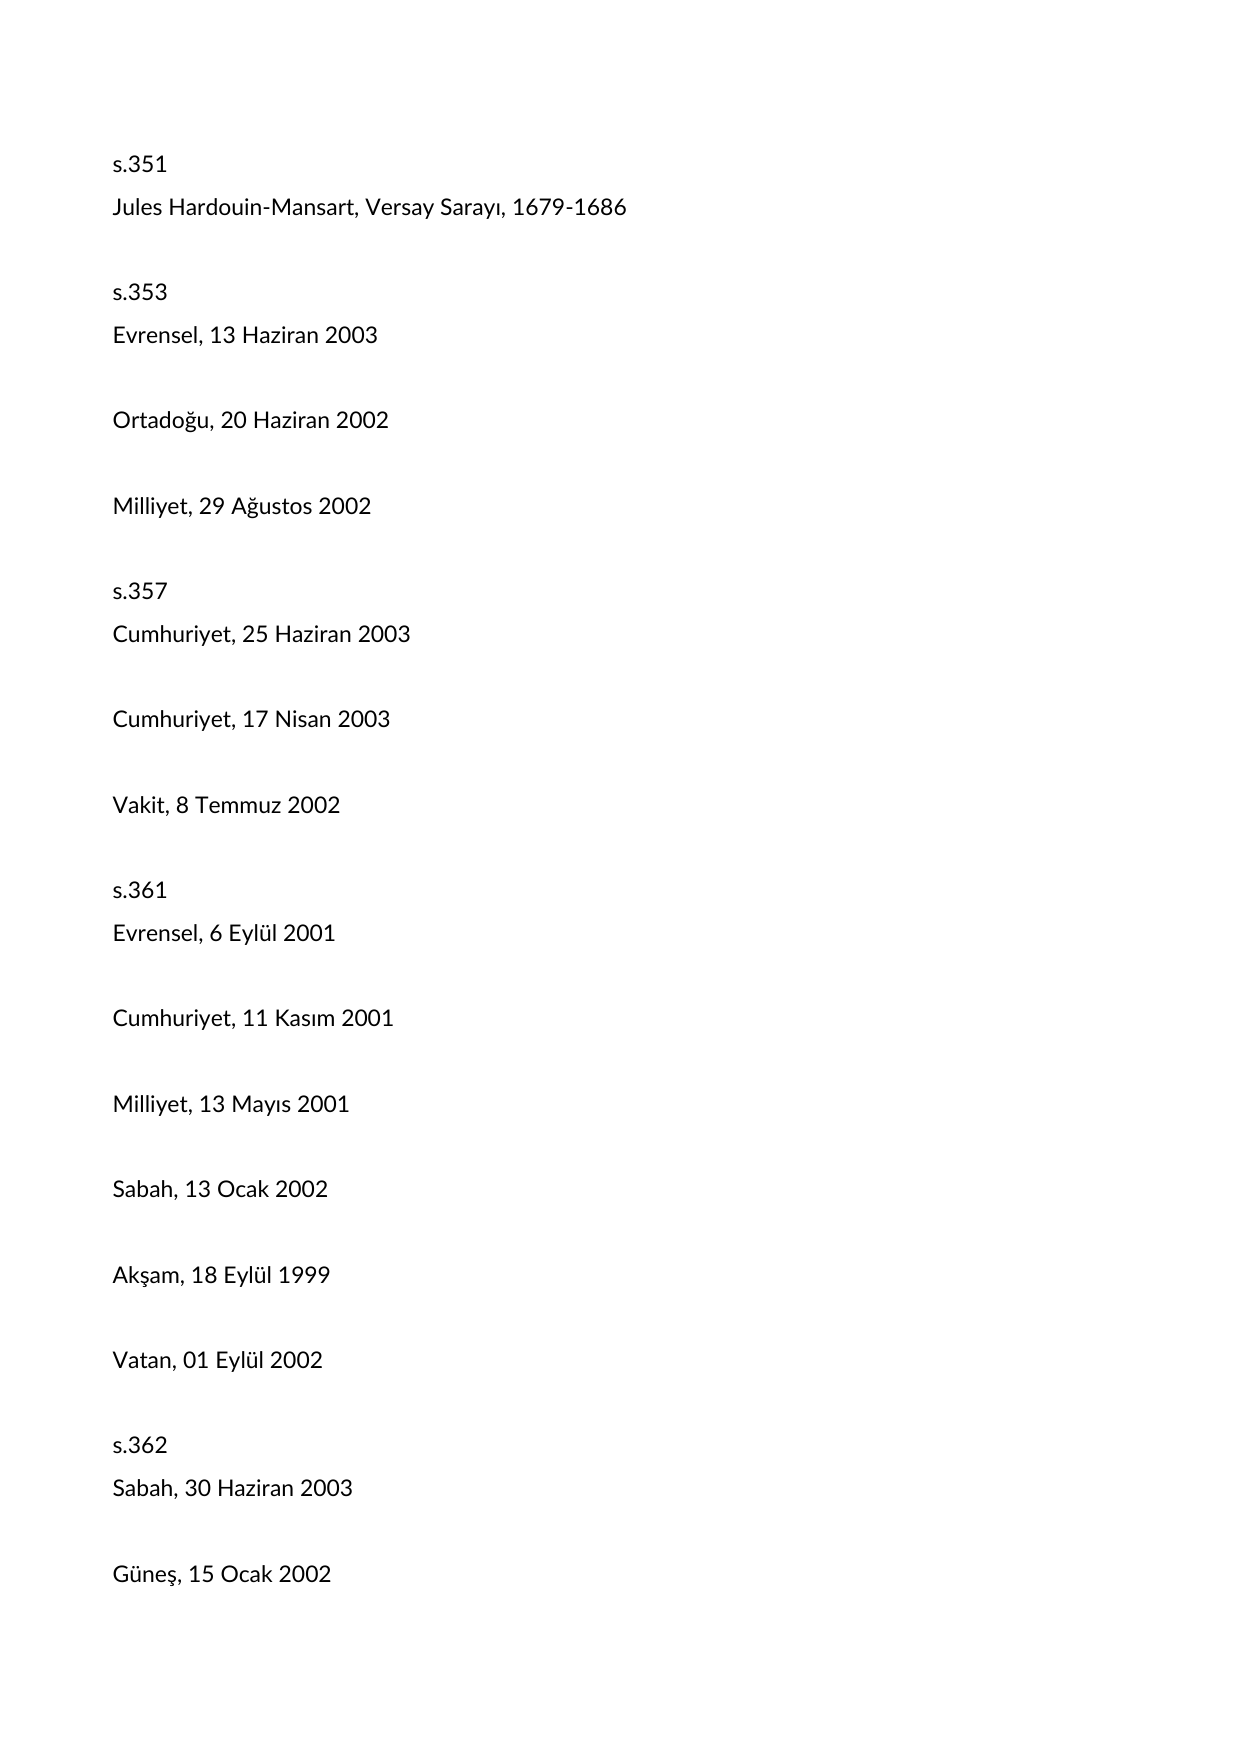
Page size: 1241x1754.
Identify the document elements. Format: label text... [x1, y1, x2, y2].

text Güneş, 15 Ocak 2002 [75, 1559, 1165, 1587]
text Vatan, 01 Eylül 2002 [75, 1346, 1165, 1373]
text s.353 [75, 278, 1165, 306]
text Jules Hardouin-Mansart, Versay Sarayı, 1679-1686 [75, 193, 1165, 220]
text Cumhuriyet, 25 Haziran 2003 [75, 620, 1165, 647]
text Evrensel, 6 Eylül 2001 [75, 919, 1165, 946]
text Akşam, 18 Eylül 1999 [75, 1260, 1165, 1288]
text s.361 [75, 876, 1165, 903]
text Ortadoğu, 20 Haziran 2002 [75, 406, 1165, 434]
text s.351 [75, 150, 1165, 177]
text Evrensel, 13 Haziran 2003 [75, 321, 1165, 348]
text Sabah, 13 Ocak 2002 [75, 1175, 1165, 1202]
text Sabah, 30 Haziran 2003 [75, 1474, 1165, 1501]
text Cumhuriyet, 11 Kasım 2001 [75, 1004, 1165, 1032]
text Vakit, 8 Temmuz 2002 [75, 791, 1165, 818]
text Milliyet, 13 Mayıs 2001 [75, 1089, 1165, 1117]
text s.357 [75, 577, 1165, 604]
text Cumhuriyet, 17 Nisan 2003 [75, 705, 1165, 733]
text s.362 [75, 1431, 1165, 1459]
text Milliyet, 29 Ağustos 2002 [75, 492, 1165, 519]
